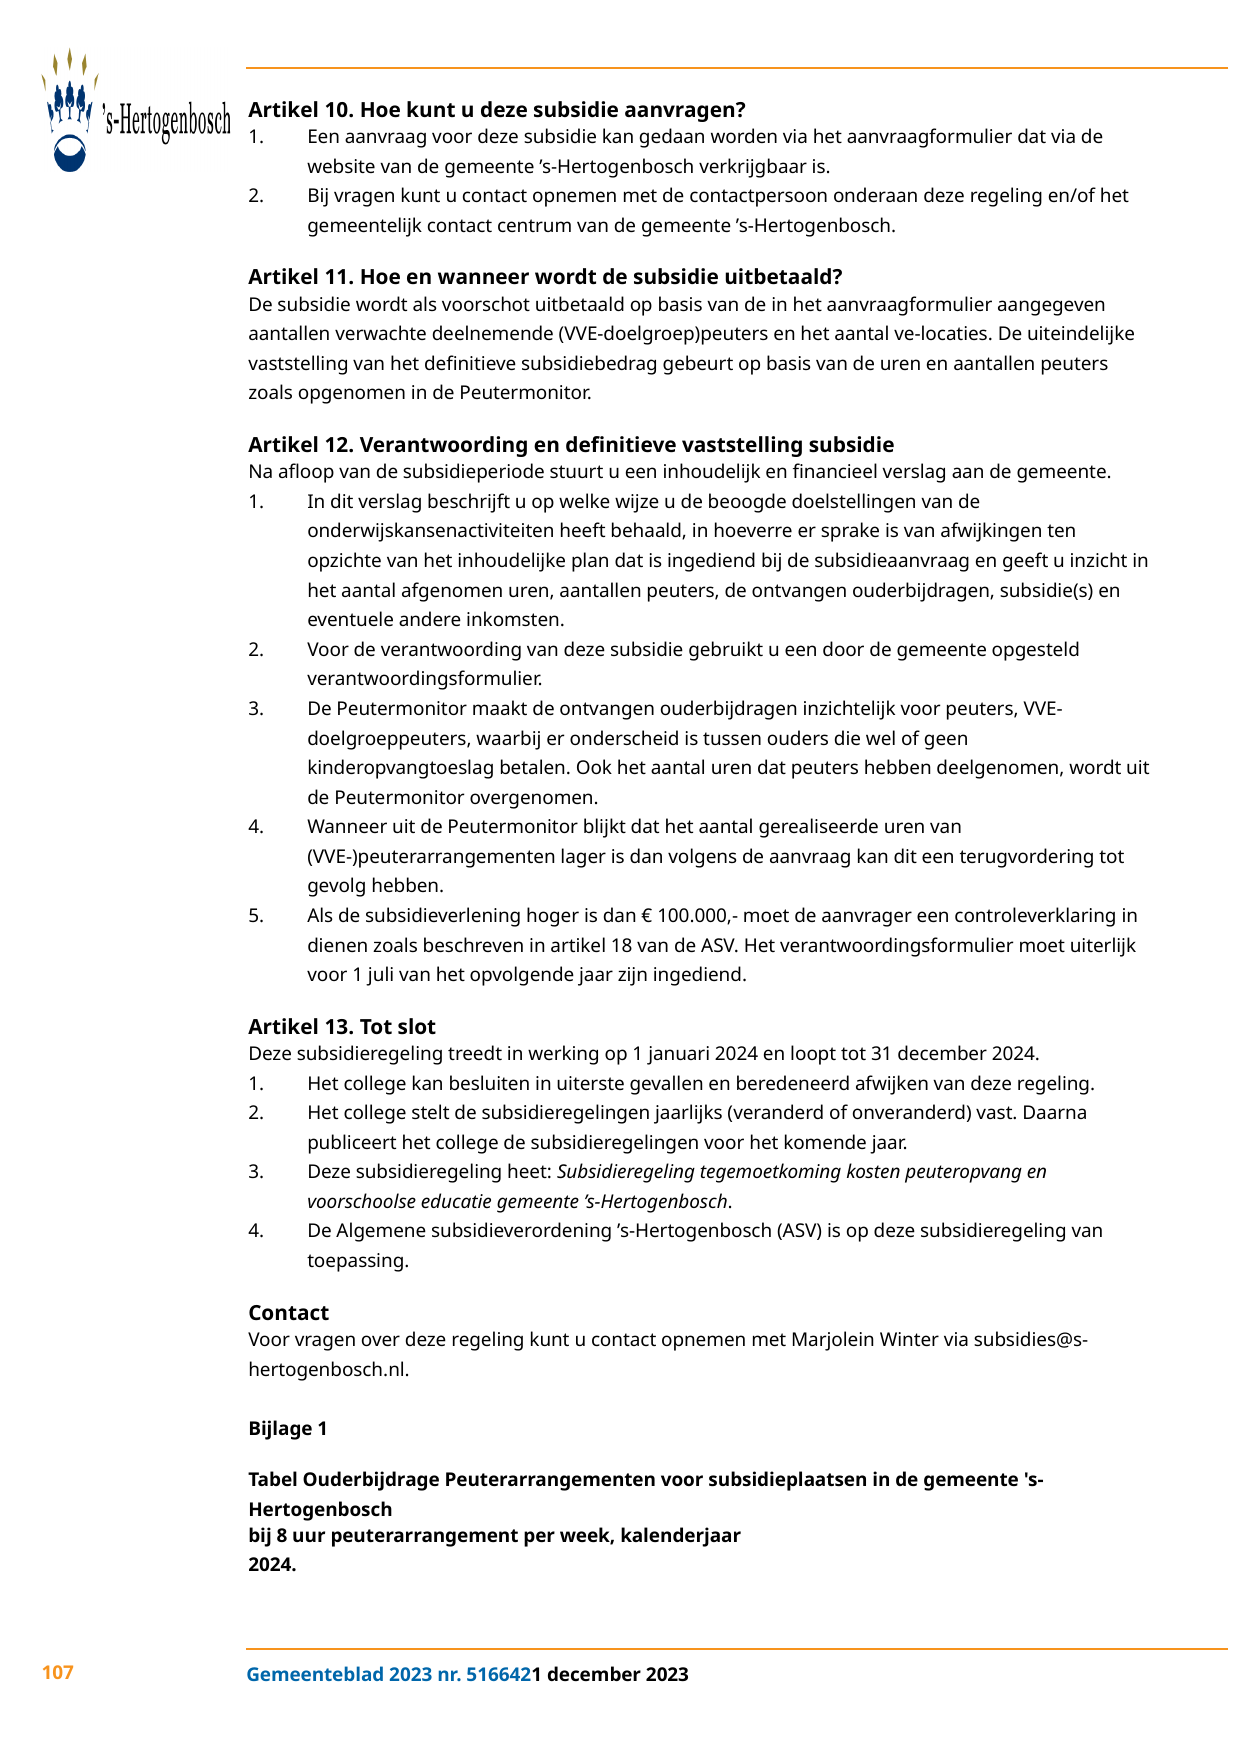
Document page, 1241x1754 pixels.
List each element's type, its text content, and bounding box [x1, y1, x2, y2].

text Voor vragen over deze regeling kunt u contact opnemen met Marjolein Winter via subsidies@s-hertogenbosch.nl. [248, 1326, 1152, 1381]
list De Algemene subsidieverordening ’s-Hertogenbosch (ASV) is op deze subsidieregeling van toepassing. [248, 1218, 1152, 1273]
text Artikel 13. Tot slot [248, 1012, 1152, 1040]
table_cell [429, 1441, 609, 1466]
text Deze subsidieregeling treedt in werking op 1 januari 2024 en loopt tot 31 december 2024. [248, 1040, 1152, 1066]
list Voor de verantwoording van deze subsidie gebruikt u een door de gemeente opgesteld verantwoordingsformulier. [248, 636, 1152, 691]
list Een aanvraag voor deze subsidie kan gedaan worden via het aanvraagformulier dat via de website van de gemeente ’s-Hertogenbosch verkrijgbaar is. [248, 123, 1152, 178]
list In dit verslag beschrijft u op welke wijze u de beoogde doelstellingen van de onderwijskansenactiviteiten heeft behaald, in hoeverre er sprake is van afwijkingen ten opzichte van het inhoudelijke plan dat is ingediend bij de subsidieaanvraag en geeft u inzicht in het aantal afgenomen uren, aantallen peuters, de ontvangen ouderbijdragen, subsidie(s) en eventuele andere inkomsten. [248, 488, 1152, 632]
table_header Bijlage 1 [248, 1415, 429, 1441]
text De subsidie wordt als voorschot uitbetaald op basis van de in het aanvraagformulier aangegeven aantallen verwachte deelnemende (VVE-doelgroep)peuters en het aantal ve-locaties. De uiteindelijke vaststelling van het definitieve subsidiebedrag gebeurt op basis van de uren en aantallen peuters zoals opgenomen in de Peutermonitor. [248, 291, 1152, 405]
list Bij vragen kunt u contact opnemen met de contactpersoon onderaan deze regeling en/of het gemeentelijk contact centrum van de gemeente ’s-Hertogenbosch. [248, 182, 1152, 238]
text Artikel 11. Hoe en wanneer wordt de subsidie uitbetaald? [248, 262, 1152, 291]
table_header [790, 1415, 971, 1441]
list Het college stelt de subsidieregelingen jaarlijks (veranderd of onveranderd) vast. Daarna publiceert het college de subsidieregelingen voor het komende jaar. [248, 1099, 1152, 1155]
text Contact [248, 1298, 1152, 1326]
table_cell [971, 1522, 1152, 1577]
text Na afloop van de subsidieperiode stuurt u een inhoudelijk en financieel verslag aan de gemeente. [248, 458, 1152, 484]
list Deze subsidieregeling heet: Subsidieregeling tegemoetkoming kosten peuteropvang en voorschoolse educatie gemeente ’s-Hertogenbosch. [248, 1158, 1152, 1214]
text Artikel 10. Hoe kunt u deze subsidie aanvragen? [248, 95, 1152, 123]
table_header [429, 1415, 609, 1441]
table_cell Tabel Ouderbijdrage Peuterarrangementen voor subsidieplaatsen in de gemeente 's-Hertogenbosch [248, 1466, 1152, 1522]
table_header [609, 1415, 790, 1441]
list Als de subsidieverlening hoger is dan € 100.000,- moet de aanvrager een controleverklaring in dienen zoals beschreven in artikel 18 van de ASV. Het verantwoordingsformulier moet uiterlijk voor 1 juli van het opvolgende jaar zijn ingediend. [248, 902, 1152, 987]
table_cell [609, 1441, 790, 1466]
table_cell [429, 1577, 609, 1603]
table_cell bij 8 uur peuterarrangement per week, kalenderjaar 2024. [248, 1522, 790, 1577]
picture [41, 47, 231, 172]
text Artikel 12. Verantwoording en definitieve vaststelling subsidie [248, 430, 1152, 458]
table_cell [790, 1441, 971, 1466]
list Wanneer uit de Peutermonitor blijkt dat het aantal gerealiseerde uren van (VVE-)peuterarrangementen lager is dan volgens de aanvraag kan dit een terugvordering tot gevolg hebben. [248, 813, 1152, 898]
table_cell [790, 1577, 971, 1603]
table_cell [248, 1441, 429, 1466]
list Het college kan besluiten in uiterste gevallen en beredeneerd afwijken van deze regeling. [248, 1070, 1152, 1096]
table_cell [609, 1577, 790, 1603]
table_cell [971, 1441, 1152, 1466]
table_cell [790, 1522, 971, 1577]
list De Peutermonitor maakt de ontvangen ouderbijdragen inzichtelijk voor peuters, VVE-doelgroeppeuters, waarbij er onderscheid is tussen ouders die wel of geen kinderopvangtoeslag betalen. Ook het aantal uren dat peuters hebben deelgenomen, wordt uit de Peutermonitor overgenomen. [248, 695, 1152, 809]
table_cell [971, 1577, 1152, 1603]
table_cell [248, 1577, 429, 1603]
table_header [971, 1415, 1152, 1441]
